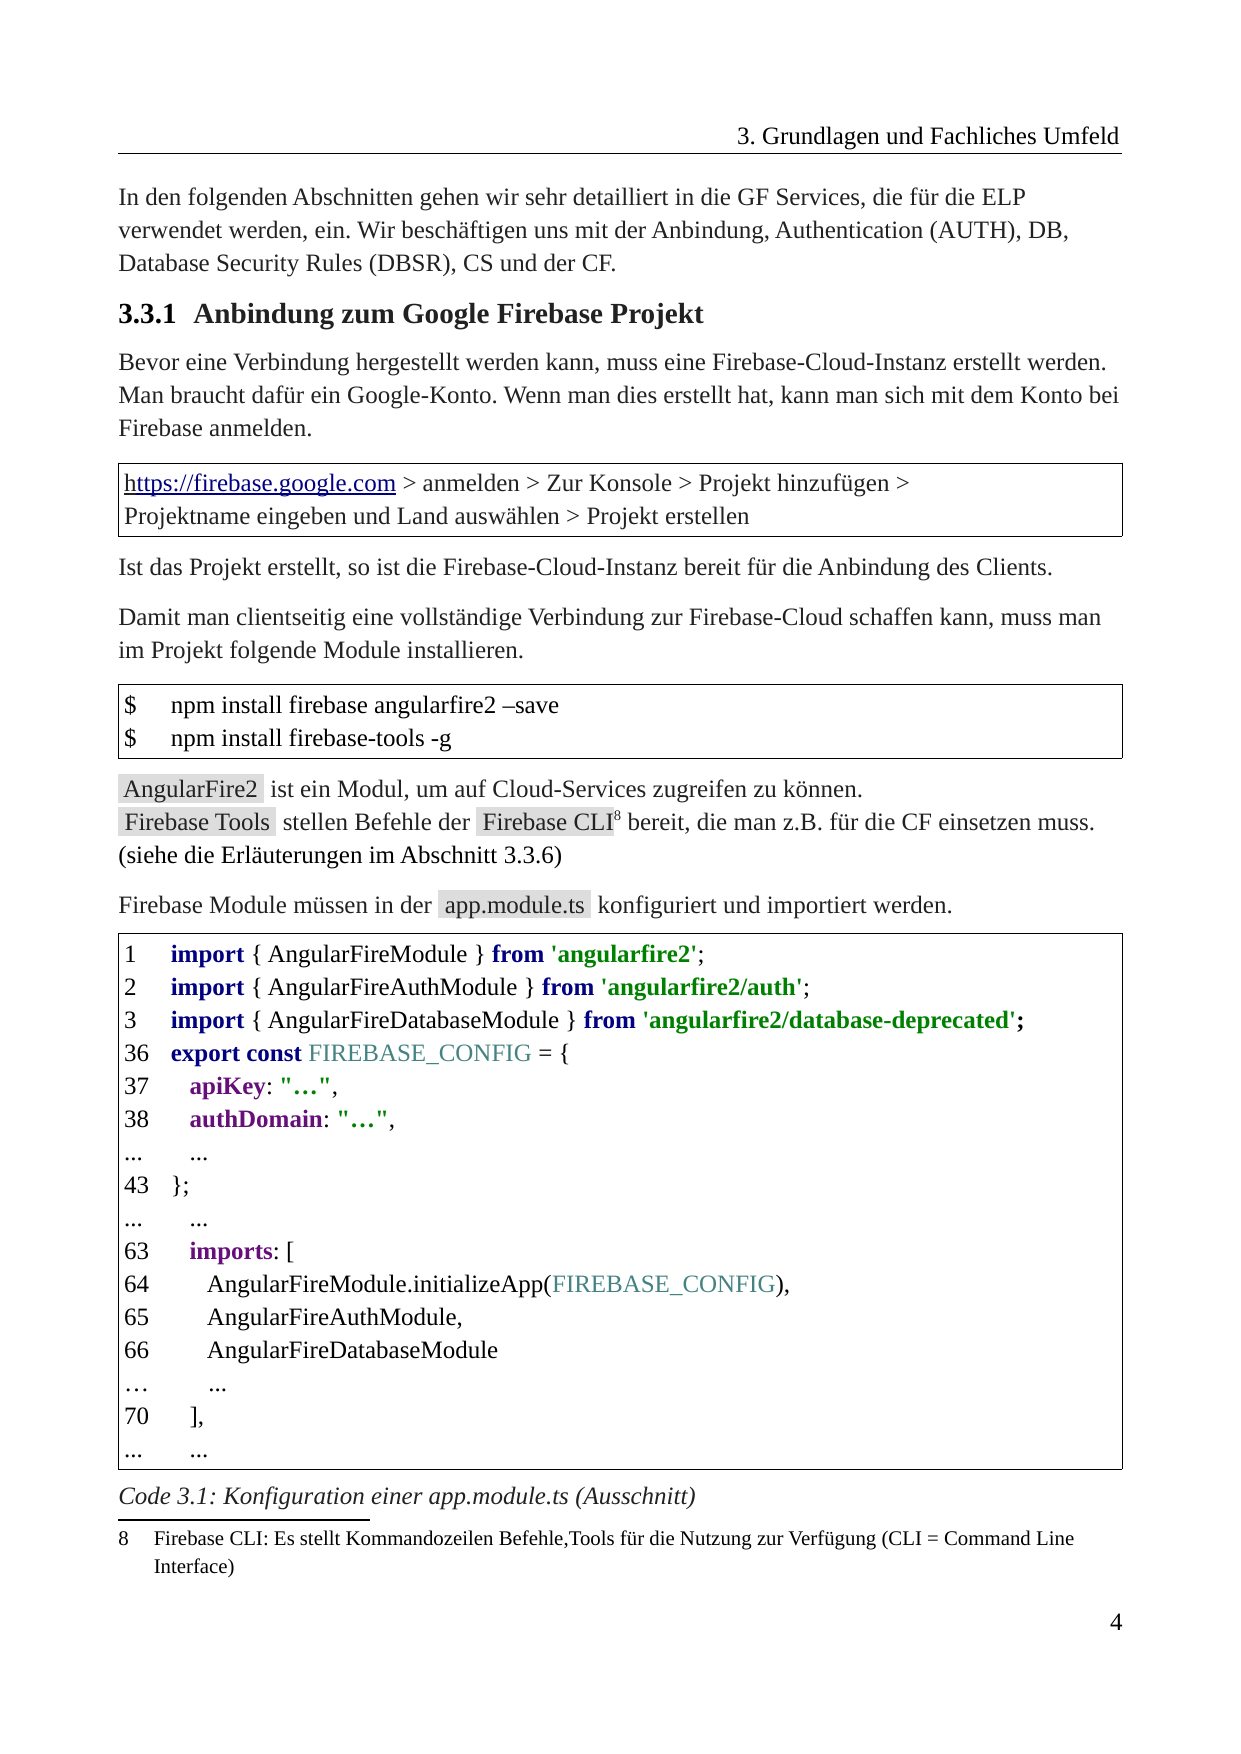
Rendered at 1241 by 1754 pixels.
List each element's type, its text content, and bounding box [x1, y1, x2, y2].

subtitle Anbindung zum Google Firebase Projekt [118, 296, 1122, 329]
text Firebase Module müssen in der app.module.ts konfiguriert und importiert werden. [118, 890, 1122, 918]
text Firebase CLI: Es stellt Kommandozeilen Befehle,Tools für die Nutzung zur Verfügung (CLI = Command Line Interface) [118, 1526, 1122, 1578]
table_header https://firebase.google.com > anmelden > Zur Konsole > Projekt hinzufügen > Projektname eingeben und Land auswählen > Projekt erstellen [119, 464, 1122, 536]
text AngularFire2 ist ein Modul, um auf Cloud-Services zugreifen zu können. [118, 774, 1122, 803]
table_header import { AngularFireModule } from 'angularfire2'; import { AngularFireAuthModule } from 'angularfire2/auth'; import { AngularFireDatabaseModule } from 'angularfire2/database-deprecated'; export const FIREBASE_CONFIG = { apiKey: "…", authDomain: "…", ... }; ... imports: [ AngularFireModule.initializeApp(FIREBASE_CONFIG), AngularFireAuthModule, AngularFireDatabaseModule ... ], ... [165, 934, 1122, 1468]
table_header $ $ [119, 685, 165, 758]
text Firebase Tools stellen Befehle der Firebase CLI bereit, die man z.B. für die CF einsetzen muss. (siehe die Erläuterungen im Abschnitt 3.3.6) [118, 807, 1122, 869]
table_header npm install firebase angularfire2 –save npm install firebase-tools -g [165, 685, 1122, 758]
text Bevor eine Verbindung hergestellt werden kann, muss eine Firebase-Cloud-Instanz erstellt werden. Man braucht dafür ein Google-Konto. Wenn man dies erstellt hat, kann man sich mit dem Konto bei Firebase anmelden. [118, 347, 1122, 442]
text Code 3.1: Konfiguration einer app.module.ts (Ausschnitt) [118, 1481, 1122, 1510]
table_header 1 2 3 36 37 38 ... 43 ... 63 64 65 66 … 70 ... [119, 934, 165, 1468]
text Damit man clientseitig eine vollständige Verbindung zur Firebase-Cloud schaffen kann, muss man im Projekt folgende Module installieren. [118, 602, 1122, 664]
text Ist das Projekt erstellt, so ist die Firebase-Cloud-Instanz bereit für die Anbindung des Clients. [118, 552, 1122, 581]
text In den folgenden Abschnitten gehen wir sehr detailliert in die GF Services, die für die ELP verwendet werden, ein. Wir beschäftigen uns mit der Anbindung, Authentication (AUTH), DB, Database Security Rules (DBSR), CS und der CF. [118, 182, 1122, 277]
